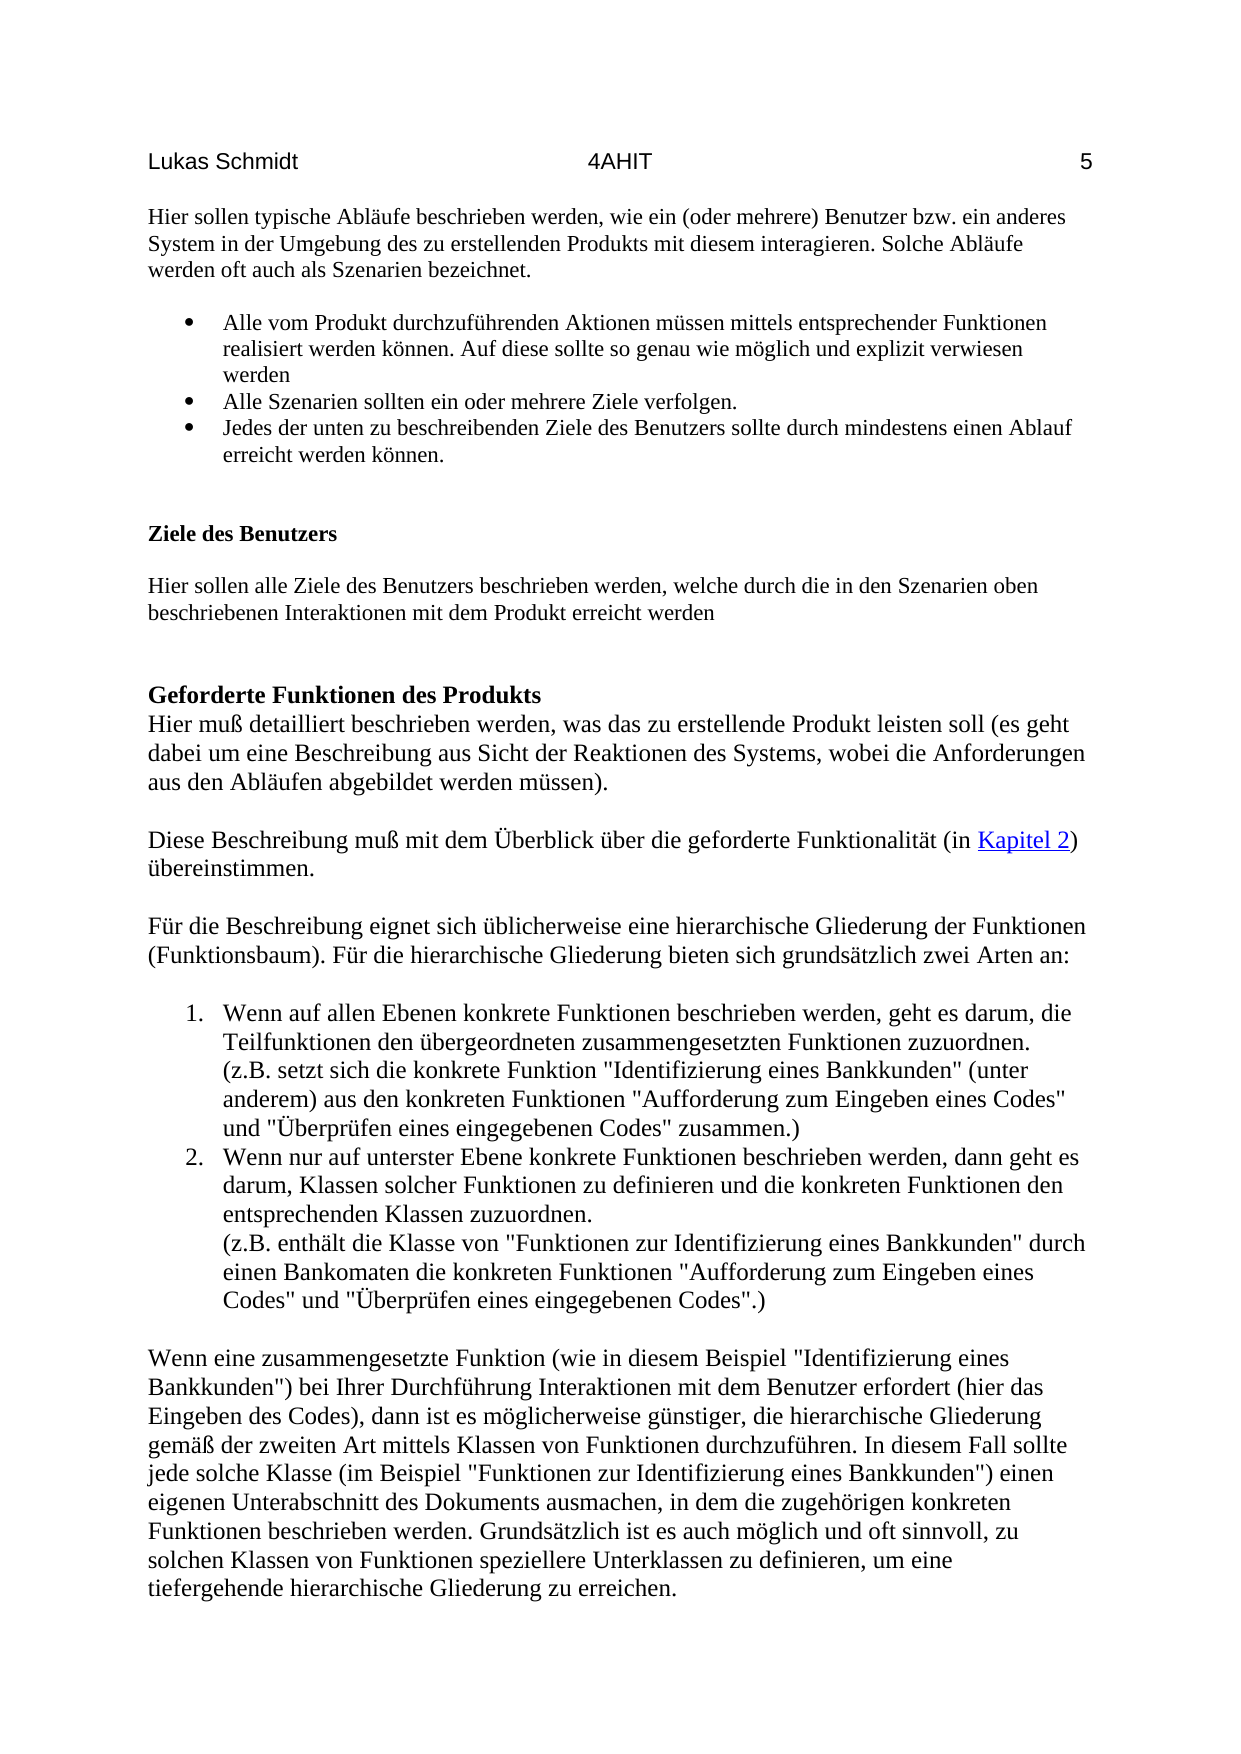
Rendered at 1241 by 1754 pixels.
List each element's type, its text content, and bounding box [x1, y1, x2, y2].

text Hier sollen typische Abläufe beschrieben werden, wie ein (oder mehrere) Benutzer bzw. ein anderes System in der Umgebung des zu erstellenden Produkts mit diesem interagieren. Solche Abläufe werden oft auch als Szenarien bezeichnet. [148, 203, 1093, 282]
text Ziele des Benutzers [148, 520, 1093, 546]
text Geforderte Funktionen des Produkts Hier muß detailliert beschrieben werden, was das zu erstellende Produkt leisten soll (es geht dabei um eine Beschreibung aus Sicht der Reaktionen des Systems, wobei die Anforderungen aus den Abläufen abgebildet werden müssen). [148, 681, 1093, 796]
text Wenn eine zusammengesetzte Funktion (wie in diesem Beispiel "Identifizierung eines Bankkunden") bei Ihrer Durchführung Interaktionen mit dem Benutzer erfordert (hier das Eingeben des Codes), dann ist es möglicherweise günstiger, die hierarchische Gliederung gemäß der zweiten Art mittels Klassen von Funktionen durchzuführen. In diesem Fall sollte jede solche Klasse (im Beispiel "Funktionen zur Identifizierung eines Bankkunden") einen eigenen Unterabschnitt des Dokuments ausmachen, in dem die zugehörigen konkreten Funktionen beschrieben werden. Grundsätzlich ist es auch möglich und oft sinnvoll, zu solchen Klassen von Funktionen speziellere Unterklassen zu definieren, um eine tiefergehende hierarchische Gliederung zu erreichen. [148, 1343, 1093, 1602]
list Jedes der unten zu beschreibenden Ziele des Benutzers sollte durch mindestens einen Ablauf erreicht werden können. [185, 414, 1093, 467]
list Wenn nur auf unterster Ebene konkrete Funktionen beschrieben werden, dann geht es darum, Klassen solcher Funktionen zu definieren und die konkreten Funktionen den entsprechenden Klassen zuzuordnen. (z.B. enthält die Klasse von "Funktionen zur Identifizierung eines Bankkunden" durch einen Bankomaten die konkreten Funktionen "Aufforderung zum Eingeben eines Codes" und "Überprüfen eines eingegebenen Codes".) [185, 1142, 1093, 1314]
text Diese Beschreibung muß mit dem Überblick über die geforderte Funktionalität (in Kapitel 2) übereinstimmen. [148, 825, 1093, 882]
list Alle vom Produkt durchzuführenden Aktionen müssen mittels entsprechender Funktionen realisiert werden können. Auf diese sollte so genau wie möglich und explizit verwiesen werden [185, 309, 1093, 388]
text Für die Beschreibung eignet sich üblicherweise eine hierarchische Gliederung der Funktionen (Funktionsbaum). Für die hierarchische Gliederung bieten sich grundsätzlich zwei Arten an: [148, 911, 1093, 969]
list Wenn auf allen Ebenen konkrete Funktionen beschrieben werden, geht es darum, die Teilfunktionen den übergeordneten zusammengesetzten Funktionen zuzuordnen. (z.B. setzt sich die konkrete Funktion "Identifizierung eines Bankkunden" (unter anderem) aus den konkreten Funktionen "Aufforderung zum Eingeben eines Codes" und "Überprüfen eines eingegebenen Codes" zusammen.) [185, 998, 1093, 1142]
list Alle Szenarien sollten ein oder mehrere Ziele verfolgen. [185, 388, 1093, 414]
text Hier sollen alle Ziele des Benutzers beschrieben werden, welche durch die in den Szenarien oben beschriebenen Interaktionen mit dem Produkt erreicht werden [148, 572, 1093, 625]
